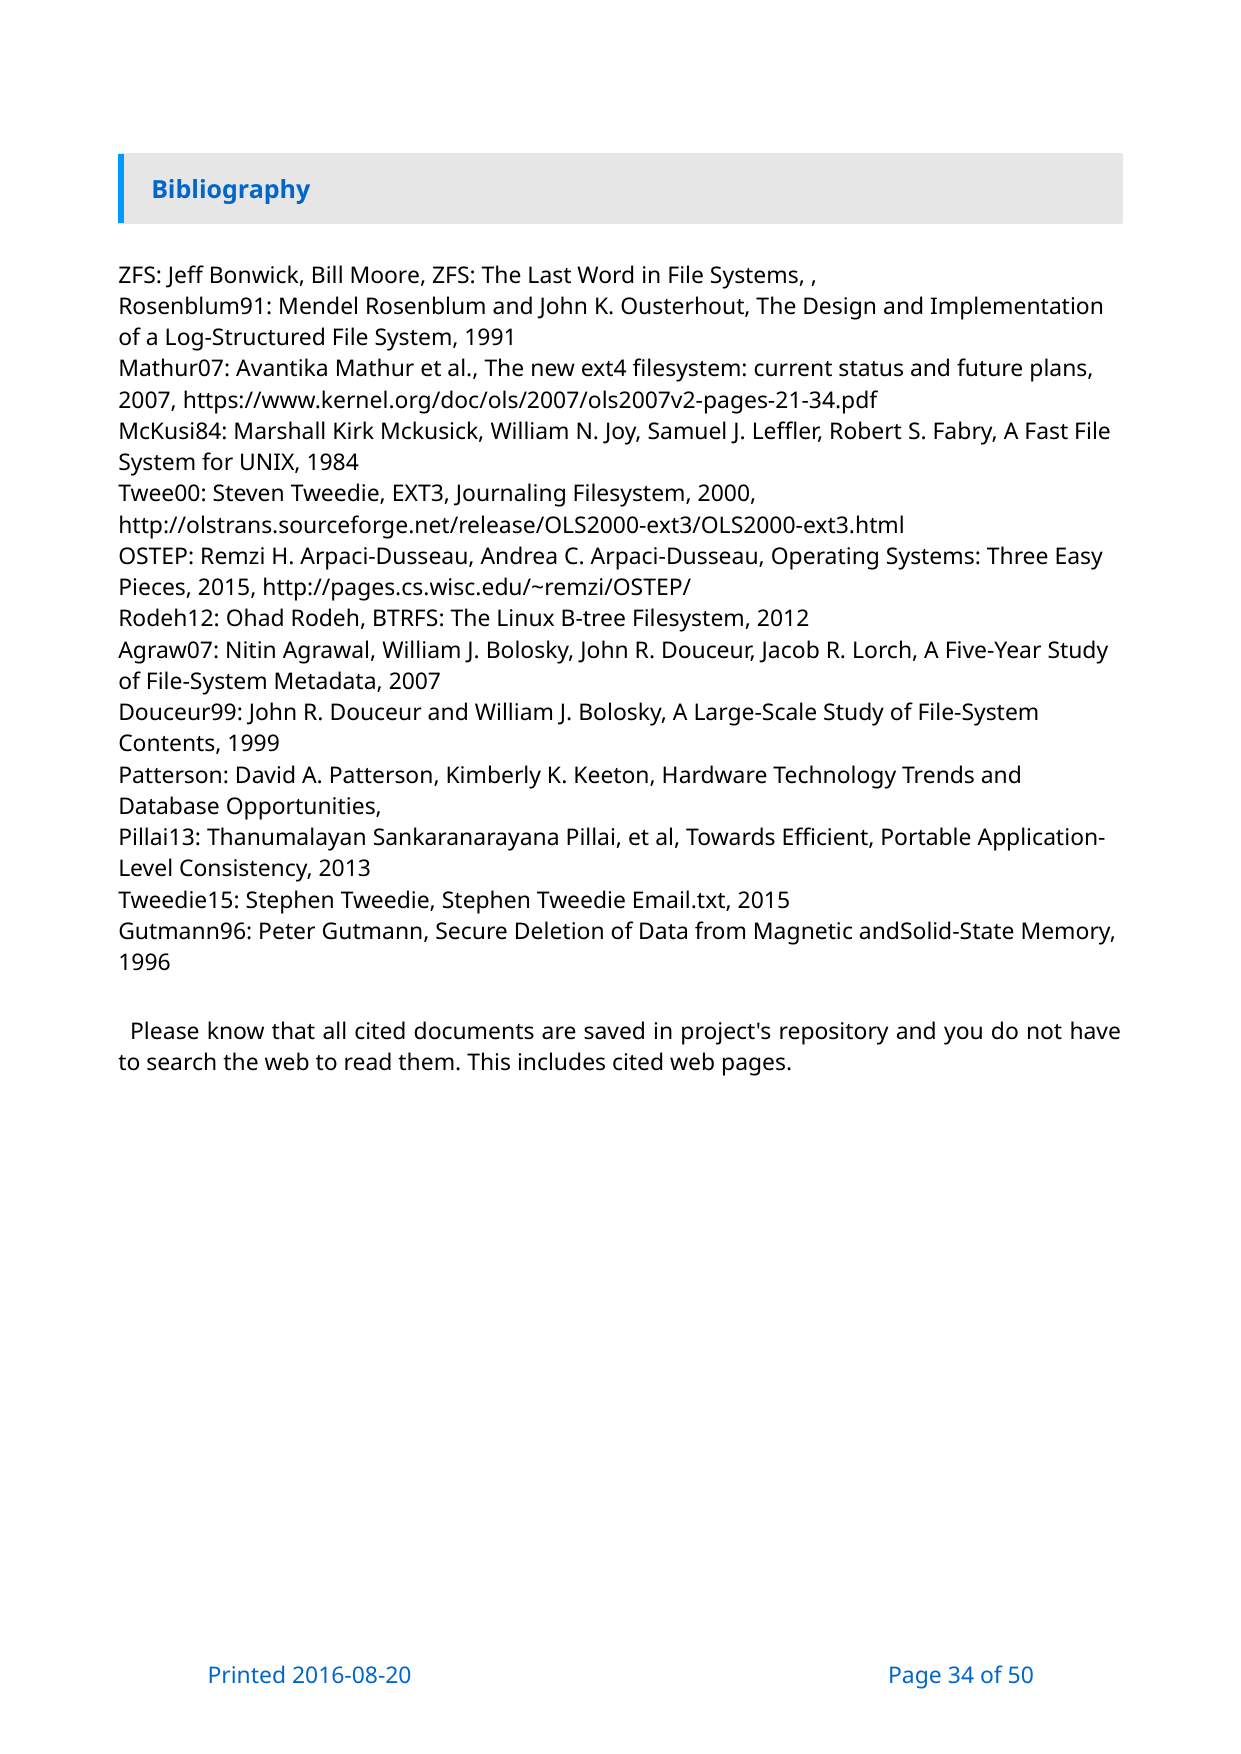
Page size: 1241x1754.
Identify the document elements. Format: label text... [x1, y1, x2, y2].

text Twee00: Steven Tweedie, EXT3, Journaling Filesystem, 2000, http://olstrans.sourceforge.net/release/OLS2000-ext3/OLS2000-ext3.html [118, 477, 1122, 540]
text Agraw07: Nitin Agrawal, William J. Bolosky, John R. Douceur, Jacob R. Lorch, A Five-Year Study of File-System Metadata, 2007 [118, 634, 1122, 696]
text Pillai13: Thanumalayan Sankaranarayana Pillai, et al, Towards Efficient, Portable Application-Level Consistency, 2013 [118, 821, 1122, 884]
text Please know that all cited documents are saved in project's repository and you do not have to search the web to read them. This includes cited web pages. [118, 1014, 1122, 1077]
subtitle Bibliography [124, 155, 1122, 223]
text Rodeh12: Ohad Rodeh, BTRFS: The Linux B-tree Filesystem, 2012 [118, 602, 1122, 634]
text Mathur07: Avantika Mathur et al., The new ext4 filesystem: current status and future plans, 2007, https://www.kernel.org/doc/ols/2007/ols2007v2-pages-21-34.pdf [118, 352, 1122, 415]
text Douceur99: John R. Douceur and William J. Bolosky, A Large-Scale Study of File-System Contents, 1999 [118, 696, 1122, 759]
text ZFS: Jeff Bonwick, Bill Moore, ZFS: The Last Word in File Systems, , [118, 259, 1122, 290]
text OSTEP: Remzi H. Arpaci-Dusseau, Andrea C. Arpaci-Dusseau, Operating Systems: Three Easy Pieces, 2015, http://pages.cs.wisc.edu/~remzi/OSTEP/ [118, 540, 1122, 602]
text Tweedie15: Stephen Tweedie, Stephen Tweedie Email.txt, 2015 [118, 884, 1122, 915]
text Patterson: David A. Patterson, Kimberly K. Keeton, Hardware Technology Trends and Database Opportunities, [118, 759, 1122, 821]
text Rosenblum91: Mendel Rosenblum and John K. Ousterhout, The Design and Implementation of a Log-Structured File System, 1991 [118, 290, 1122, 352]
text Gutmann96: Peter Gutmann, Secure Deletion of Data from Magnetic andSolid-State Memory, 1996 [118, 915, 1122, 977]
text McKusi84: Marshall Kirk Mckusick, William N. Joy, Samuel J. Leffler, Robert S. Fabry, A Fast File System for UNIX, 1984 [118, 415, 1122, 477]
